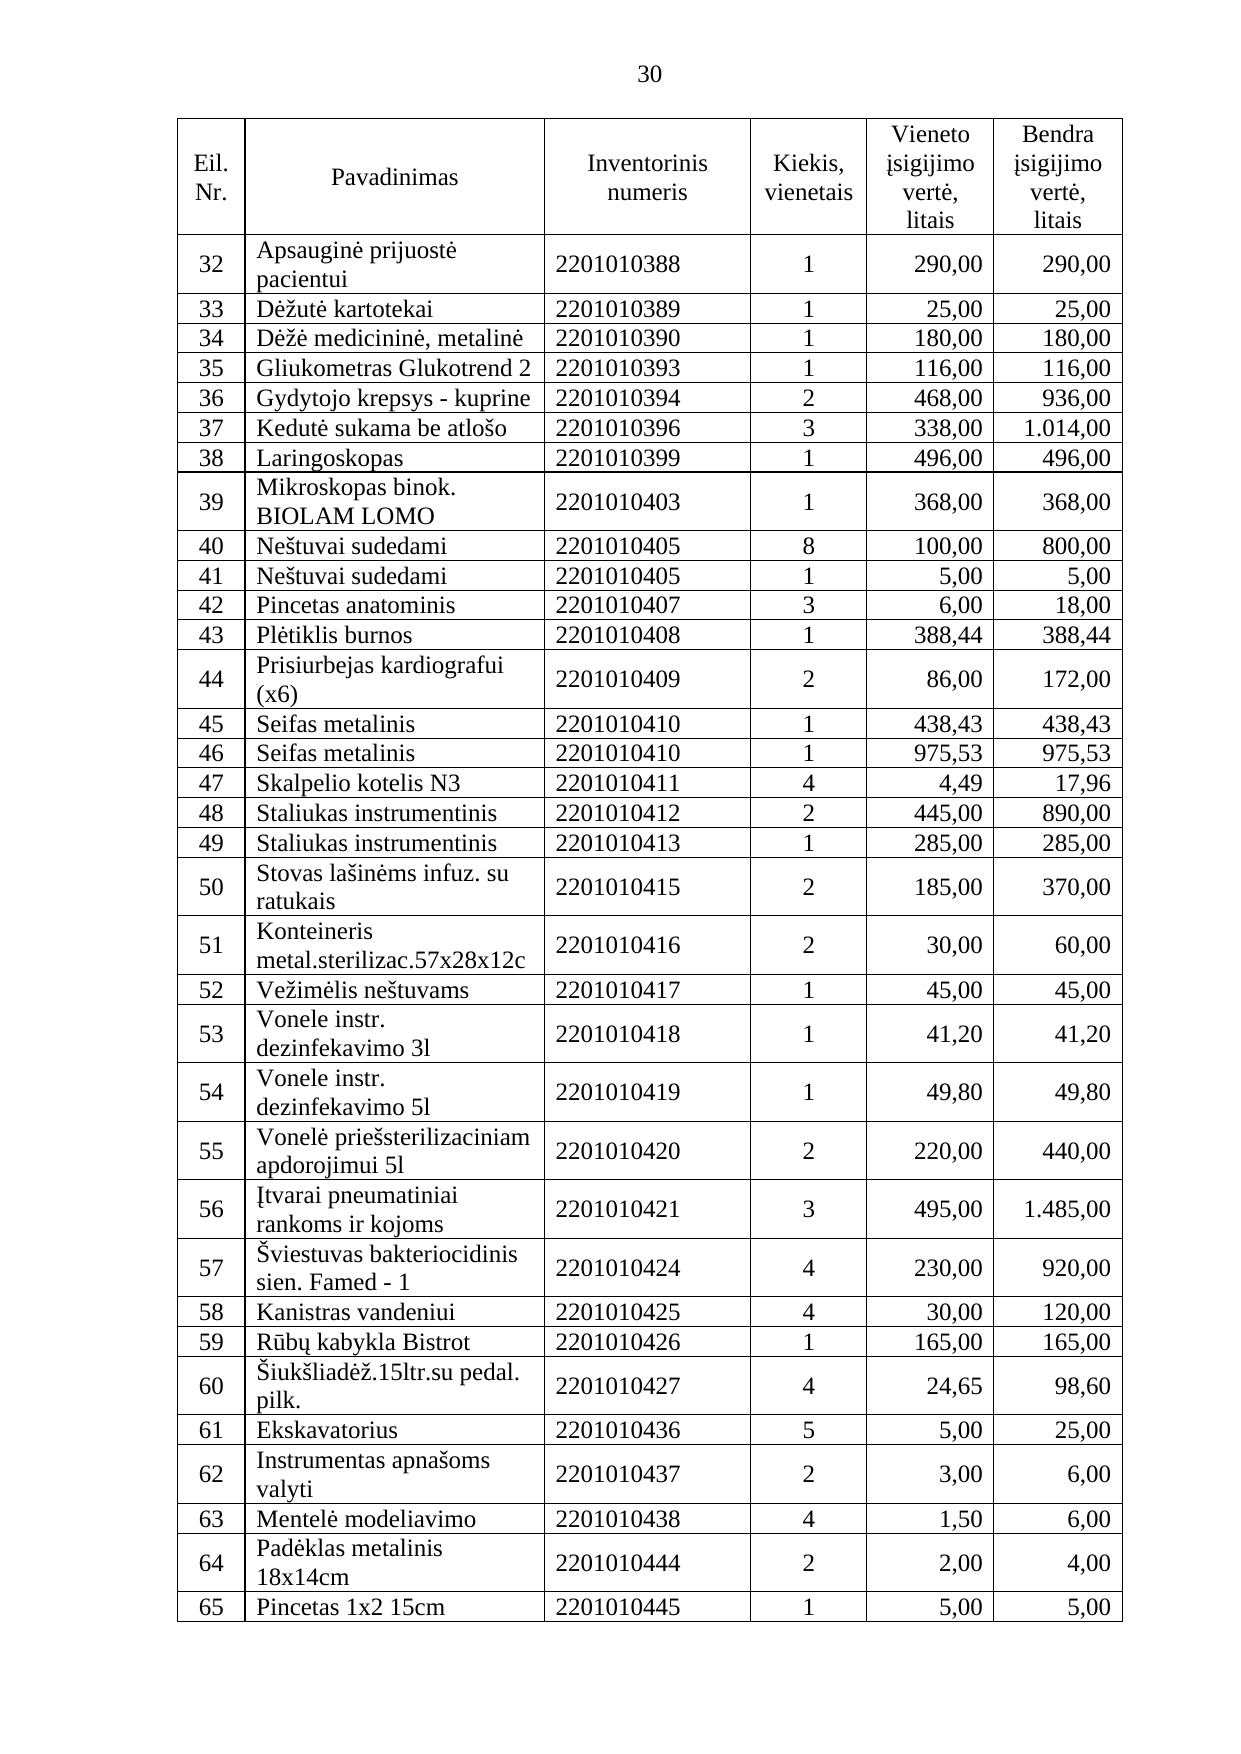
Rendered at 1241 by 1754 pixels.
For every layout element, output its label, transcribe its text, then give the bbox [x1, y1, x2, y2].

table_cell 185,00 [867, 858, 993, 915]
table_cell 100,00 [867, 531, 993, 560]
table_cell 1 [751, 1592, 866, 1621]
table_cell 172,00 [994, 650, 1122, 708]
table_cell 2201010405 [545, 531, 750, 560]
table_cell 3 [751, 413, 866, 442]
table_cell 3 [751, 1180, 866, 1238]
table_cell 54 [178, 1063, 244, 1121]
table_cell 2201010390 [545, 324, 750, 352]
table_cell 25,00 [994, 294, 1122, 322]
table_cell 388,44 [867, 620, 993, 649]
table_cell 2 [751, 858, 866, 915]
table_cell 3 [751, 591, 866, 619]
table_cell 2201010413 [545, 828, 750, 857]
table_cell 2201010436 [545, 1415, 750, 1444]
table_cell Mentelė modeliavimo [246, 1504, 544, 1532]
table_cell 468,00 [867, 383, 993, 412]
table_cell Plėtiklis burnos [246, 620, 544, 649]
table_cell 41,20 [867, 1005, 993, 1062]
table_cell Apsauginė prijuostė pacientui [246, 235, 544, 293]
table_cell 24,65 [867, 1357, 993, 1414]
table_cell 49,80 [867, 1063, 993, 1121]
table_cell Stovas lašinėms infuz. su ratukais [246, 858, 544, 915]
table_cell 368,00 [994, 473, 1122, 530]
table_cell 370,00 [994, 858, 1122, 915]
table_cell 41 [178, 561, 244, 589]
table_cell 5,00 [867, 1592, 993, 1621]
table_cell 2201010420 [545, 1122, 750, 1179]
table_cell 1,50 [867, 1504, 993, 1532]
table_cell 4 [751, 1297, 866, 1326]
table_cell 496,00 [994, 443, 1122, 471]
table_cell 64 [178, 1534, 244, 1591]
table_cell 4 [751, 1357, 866, 1414]
table_cell 116,00 [867, 353, 993, 382]
table_cell 1 [751, 975, 866, 1003]
table_cell 58 [178, 1297, 244, 1326]
table_cell 438,43 [867, 709, 993, 737]
table_cell 5,00 [867, 1415, 993, 1444]
table_cell 4 [751, 1239, 866, 1296]
table_cell 2201010438 [545, 1504, 750, 1532]
table_cell 116,00 [994, 353, 1122, 382]
table_cell 2 [751, 650, 866, 708]
table_header Eil. Nr. [178, 119, 244, 234]
table_cell 47 [178, 768, 244, 797]
table_cell 1 [751, 324, 866, 352]
table_cell 33 [178, 294, 244, 322]
table_cell 1 [751, 1005, 866, 1062]
table_cell 2,00 [867, 1534, 993, 1591]
table_cell 5,00 [867, 561, 993, 589]
table_cell 2 [751, 798, 866, 827]
table_cell 2201010394 [545, 383, 750, 412]
table_cell Vonele instr. dezinfekavimo 3l [246, 1005, 544, 1062]
table_cell 45 [178, 709, 244, 737]
table_cell 2 [751, 1534, 866, 1591]
table_cell 2201010415 [545, 858, 750, 915]
table_cell 1.014,00 [994, 413, 1122, 442]
table_cell 25,00 [994, 1415, 1122, 1444]
table_cell 445,00 [867, 798, 993, 827]
table_cell Staliukas instrumentinis [246, 798, 544, 827]
table_cell 62 [178, 1445, 244, 1503]
table_header Kiekis, vienetais [751, 119, 866, 234]
table_cell 2201010409 [545, 650, 750, 708]
table_cell 368,00 [867, 473, 993, 530]
table_cell Neštuvai sudedami [246, 531, 544, 560]
table_cell 496,00 [867, 443, 993, 471]
table_cell 1 [751, 620, 866, 649]
table_cell 55 [178, 1122, 244, 1179]
table_cell 230,00 [867, 1239, 993, 1296]
table_cell 17,96 [994, 768, 1122, 797]
table_cell 2201010410 [545, 709, 750, 737]
table_header Vieneto įsigijimo vertė, litais [867, 119, 993, 234]
table_cell 338,00 [867, 413, 993, 442]
table_cell 35 [178, 353, 244, 382]
table_cell Skalpelio kotelis N3 [246, 768, 544, 797]
table_cell 57 [178, 1239, 244, 1296]
table_cell Rūbų kabykla Bistrot [246, 1327, 544, 1356]
table_cell 63 [178, 1504, 244, 1532]
table_cell Pincetas 1x2 15cm [246, 1592, 544, 1621]
table_cell 4,49 [867, 768, 993, 797]
table_cell 1 [751, 473, 866, 530]
table_cell 180,00 [994, 324, 1122, 352]
table_cell 2201010425 [545, 1297, 750, 1326]
table_cell Instrumentas apnašoms valyti [246, 1445, 544, 1503]
table_cell 495,00 [867, 1180, 993, 1238]
table_cell 2201010416 [545, 916, 750, 974]
table_cell 38 [178, 443, 244, 471]
table_cell Staliukas instrumentinis [246, 828, 544, 857]
table_cell Gydytojo krepsys - kuprine [246, 383, 544, 412]
table_cell Seifas metalinis [246, 739, 544, 767]
table_cell 2201010427 [545, 1357, 750, 1414]
table_cell 4,00 [994, 1534, 1122, 1591]
table_cell 6,00 [867, 591, 993, 619]
table_cell 120,00 [994, 1297, 1122, 1326]
table_cell 1 [751, 1063, 866, 1121]
table_cell Laringoskopas [246, 443, 544, 471]
table_cell 51 [178, 916, 244, 974]
table_cell 45,00 [994, 975, 1122, 1003]
table_cell 2 [751, 916, 866, 974]
table_cell 4 [751, 768, 866, 797]
table_cell 2201010408 [545, 620, 750, 649]
table_cell 975,53 [994, 739, 1122, 767]
table_header Bendra įsigijimo vertė, litais [994, 119, 1122, 234]
table_cell 800,00 [994, 531, 1122, 560]
table_cell Mikroskopas binok. BIOLAM LOMO [246, 473, 544, 530]
table_cell 1 [751, 1327, 866, 1356]
table_cell 285,00 [867, 828, 993, 857]
table_cell Neštuvai sudedami [246, 561, 544, 589]
table_cell 41,20 [994, 1005, 1122, 1062]
table_cell 2201010411 [545, 768, 750, 797]
table_cell 40 [178, 531, 244, 560]
table_cell 1 [751, 294, 866, 322]
table_cell 975,53 [867, 739, 993, 767]
table_cell 60,00 [994, 916, 1122, 974]
table_cell 2201010426 [545, 1327, 750, 1356]
table_cell Seifas metalinis [246, 709, 544, 737]
table_cell 45,00 [867, 975, 993, 1003]
table_cell 43 [178, 620, 244, 649]
table_cell 5,00 [994, 561, 1122, 589]
table_cell 65 [178, 1592, 244, 1621]
table_cell 56 [178, 1180, 244, 1238]
table_cell 440,00 [994, 1122, 1122, 1179]
table_cell Padėklas metalinis 18x14cm [246, 1534, 544, 1591]
table_cell 98,60 [994, 1357, 1122, 1414]
table_cell 36 [178, 383, 244, 412]
table_cell 8 [751, 531, 866, 560]
table_cell Vežimėlis neštuvams [246, 975, 544, 1003]
table_cell 2 [751, 1122, 866, 1179]
table_cell 3,00 [867, 1445, 993, 1503]
table_cell Dėžutė kartotekai [246, 294, 544, 322]
table_cell 180,00 [867, 324, 993, 352]
table_cell 6,00 [994, 1445, 1122, 1503]
table_cell Ekskavatorius [246, 1415, 544, 1444]
table_cell 2201010410 [545, 739, 750, 767]
table_cell 60 [178, 1357, 244, 1414]
table_cell 5 [751, 1415, 866, 1444]
table_cell Šiukšliadėž.15ltr.su pedal. pilk. [246, 1357, 544, 1414]
table_cell 220,00 [867, 1122, 993, 1179]
table_cell 61 [178, 1415, 244, 1444]
table_cell 5,00 [994, 1592, 1122, 1621]
table_cell 32 [178, 235, 244, 293]
table_cell 2201010412 [545, 798, 750, 827]
table_cell 2201010389 [545, 294, 750, 322]
table_cell 1 [751, 235, 866, 293]
table_cell Prisiurbejas kardiografui (x6) [246, 650, 544, 708]
table_cell 2201010444 [545, 1534, 750, 1591]
table_cell 46 [178, 739, 244, 767]
table_cell 165,00 [867, 1327, 993, 1356]
table_cell Kedutė sukama be atlošo [246, 413, 544, 442]
table_cell Pincetas anatominis [246, 591, 544, 619]
table_cell 37 [178, 413, 244, 442]
table_cell 34 [178, 324, 244, 352]
table_cell 39 [178, 473, 244, 530]
table_cell 1 [751, 828, 866, 857]
table_cell 52 [178, 975, 244, 1003]
table_cell 1 [751, 561, 866, 589]
table_cell 18,00 [994, 591, 1122, 619]
table_cell Gliukometras Glukotrend 2 [246, 353, 544, 382]
table_cell 1 [751, 709, 866, 737]
table_cell 2201010399 [545, 443, 750, 471]
table_cell 290,00 [994, 235, 1122, 293]
table_cell 86,00 [867, 650, 993, 708]
table_cell 1.485,00 [994, 1180, 1122, 1238]
table_cell Vonelė priešsterilizaciniam apdorojimui 5l [246, 1122, 544, 1179]
table_cell 2 [751, 1445, 866, 1503]
table_cell 936,00 [994, 383, 1122, 412]
table_header Pavadinimas [246, 119, 544, 234]
table_cell 165,00 [994, 1327, 1122, 1356]
table_cell 285,00 [994, 828, 1122, 857]
table_cell 59 [178, 1327, 244, 1356]
table_cell 50 [178, 858, 244, 915]
table_cell 920,00 [994, 1239, 1122, 1296]
table_cell 2201010403 [545, 473, 750, 530]
table_cell 2201010437 [545, 1445, 750, 1503]
table_cell 2201010417 [545, 975, 750, 1003]
table_cell 890,00 [994, 798, 1122, 827]
table_cell 6,00 [994, 1504, 1122, 1532]
table_cell 2201010419 [545, 1063, 750, 1121]
table_cell 25,00 [867, 294, 993, 322]
table_cell 1 [751, 353, 866, 382]
table_cell Šviestuvas bakteriocidinis sien. Famed - 1 [246, 1239, 544, 1296]
table_cell Konteineris metal.sterilizac.57x28x12c [246, 916, 544, 974]
table_cell 2201010396 [545, 413, 750, 442]
table_cell 30,00 [867, 1297, 993, 1326]
table_cell 2201010445 [545, 1592, 750, 1621]
table_cell 2201010388 [545, 235, 750, 293]
table_cell 1 [751, 443, 866, 471]
table_cell 49,80 [994, 1063, 1122, 1121]
table_cell 4 [751, 1504, 866, 1532]
table_cell 290,00 [867, 235, 993, 293]
table_cell 388,44 [994, 620, 1122, 649]
table_cell 1 [751, 739, 866, 767]
table_cell Kanistras vandeniui [246, 1297, 544, 1326]
table_cell 2201010405 [545, 561, 750, 589]
table_cell Įtvarai pneumatiniai rankoms ir kojoms [246, 1180, 544, 1238]
table_cell 438,43 [994, 709, 1122, 737]
table_cell 2 [751, 383, 866, 412]
table_cell 2201010421 [545, 1180, 750, 1238]
table_cell 53 [178, 1005, 244, 1062]
table_header Inventorinis numeris [545, 119, 750, 234]
table_cell 30,00 [867, 916, 993, 974]
table_cell 48 [178, 798, 244, 827]
table_cell 2201010418 [545, 1005, 750, 1062]
table_cell Dėžė medicininė, metalinė [246, 324, 544, 352]
table_cell Vonele instr. dezinfekavimo 5l [246, 1063, 544, 1121]
table_cell 49 [178, 828, 244, 857]
table_cell 2201010407 [545, 591, 750, 619]
table_cell 2201010424 [545, 1239, 750, 1296]
table_cell 2201010393 [545, 353, 750, 382]
table_cell 44 [178, 650, 244, 708]
table_cell 42 [178, 591, 244, 619]
